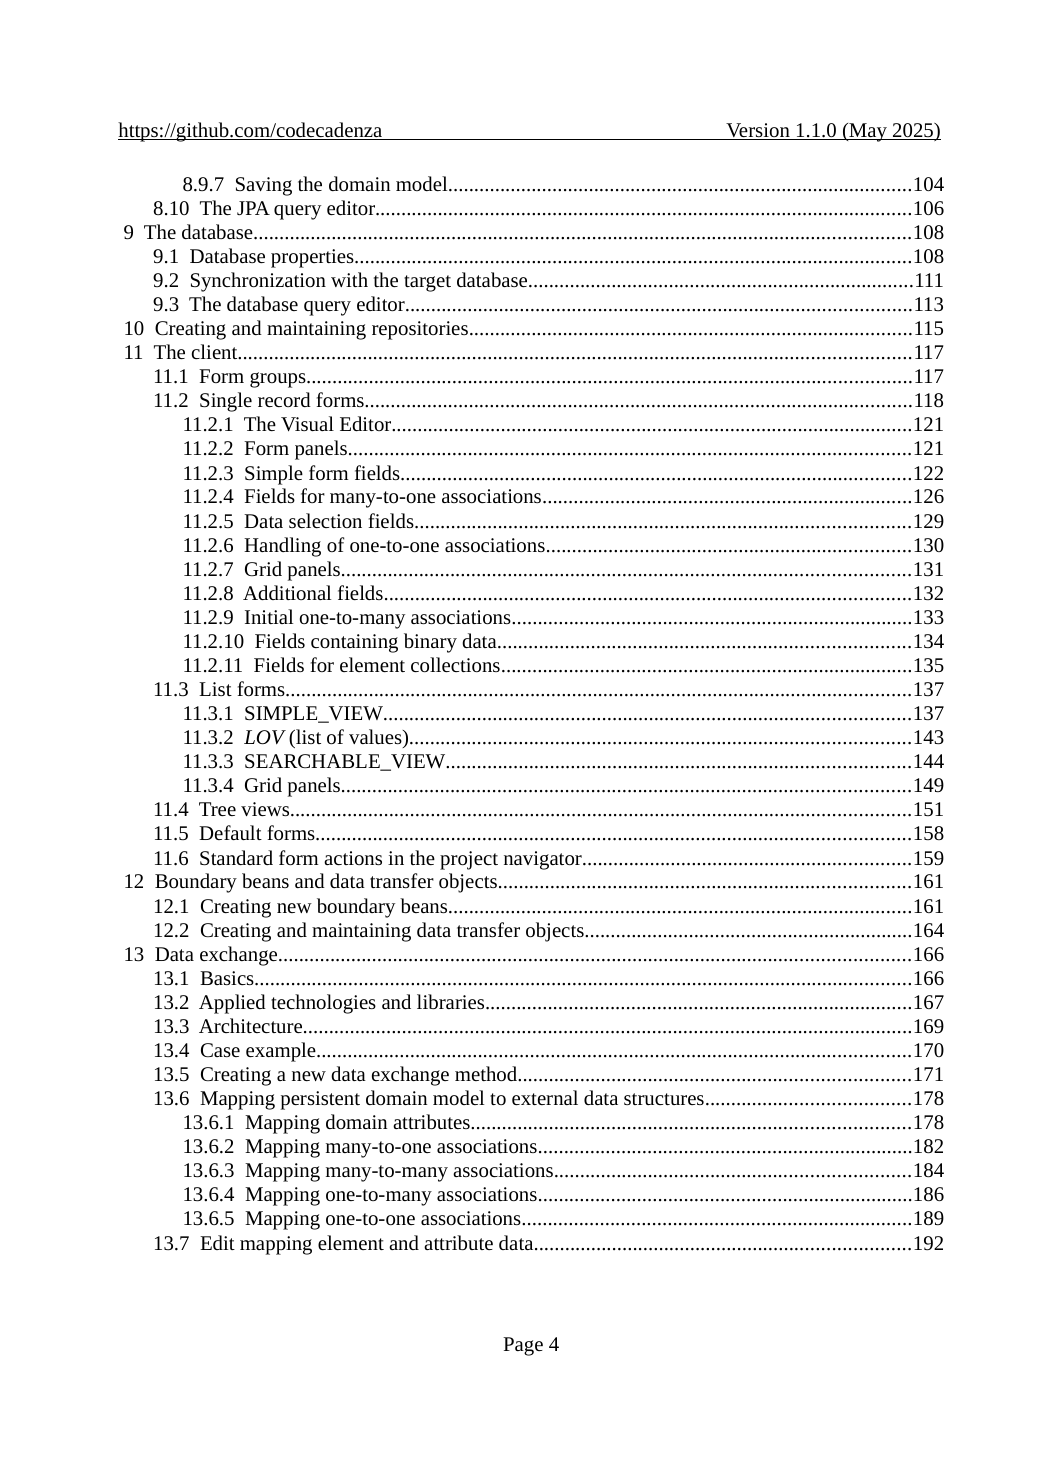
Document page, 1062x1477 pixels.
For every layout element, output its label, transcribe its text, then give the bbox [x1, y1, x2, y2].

text 11.2.8 Additional fields 132 [177, 581, 944, 605]
text 13.4 Case example 170 [148, 1038, 944, 1062]
text 11.2.1 The Visual Editor 121 [177, 412, 944, 436]
text 13.3 Architecture 169 [148, 1014, 944, 1038]
text 11 The client 117 [118, 340, 944, 364]
text 11.3.2 LOV (list of values) 143 [177, 725, 944, 749]
text 11.6 Standard form actions in the project navigator 159 [148, 845, 944, 869]
text 11.2.2 Form panels 121 [177, 436, 944, 460]
text 8.9.7 Saving the domain model 104 [177, 172, 944, 196]
text 8.10 The JPA query editor 106 [148, 196, 944, 220]
text 11.2.6 Handling of one-to-one associations 130 [177, 533, 944, 557]
text 13.5 Creating a new data exchange method 171 [148, 1062, 944, 1086]
text 13.6.1 Mapping domain attributes 178 [177, 1110, 944, 1134]
text 10 Creating and maintaining repositories 115 [118, 316, 944, 340]
text 13.1 Basics 166 [148, 966, 944, 990]
text 11.2 Single record forms 118 [148, 388, 944, 412]
text 11.5 Default forms 158 [148, 821, 944, 845]
text 11.2.7 Grid panels 131 [177, 557, 944, 581]
text 9 The database 108 [118, 220, 944, 244]
text 9.3 The database query editor 113 [148, 292, 944, 316]
text 9.2 Synchronization with the target database 111 [148, 268, 944, 292]
text 9.1 Database properties 108 [148, 244, 944, 268]
text 11.3.1 SIMPLE_VIEW 137 [177, 701, 944, 725]
text 11.2.11 Fields for element collections 135 [177, 653, 944, 677]
text 13.6.4 Mapping one-to-many associations 186 [177, 1182, 944, 1206]
text 13.6.2 Mapping many-to-one associations 182 [177, 1134, 944, 1158]
text 11.2.3 Simple form fields 122 [177, 460, 944, 484]
text 11.3.3 SEARCHABLE_VIEW 144 [177, 749, 944, 773]
text 11.3.4 Grid panels 149 [177, 773, 944, 797]
text 11.2.4 Fields for many-to-one associations 126 [177, 484, 944, 508]
text 11.4 Tree views 151 [148, 797, 944, 821]
text 11.2.10 Fields containing binary data 134 [177, 629, 944, 653]
text 13.7 Edit mapping element and attribute data 192 [148, 1230, 944, 1254]
text 11.2.9 Initial one-to-many associations 133 [177, 605, 944, 629]
text 13 Data exchange 166 [118, 942, 944, 966]
text 12 Boundary beans and data transfer objects 161 [118, 869, 944, 893]
text 12.2 Creating and maintaining data transfer objects 164 [148, 918, 944, 942]
text 12.1 Creating new boundary beans 161 [148, 893, 944, 918]
text 13.6.5 Mapping one-to-one associations 189 [177, 1206, 944, 1230]
text 11.3 List forms 137 [148, 677, 944, 701]
text 13.2 Applied technologies and libraries 167 [148, 990, 944, 1014]
text 13.6.3 Mapping many-to-many associations 184 [177, 1158, 944, 1182]
text 11.2.5 Data selection fields 129 [177, 508, 944, 533]
text 11.1 Form groups 117 [148, 364, 944, 388]
text 13.6 Mapping persistent domain model to external data structures 178 [148, 1086, 944, 1110]
